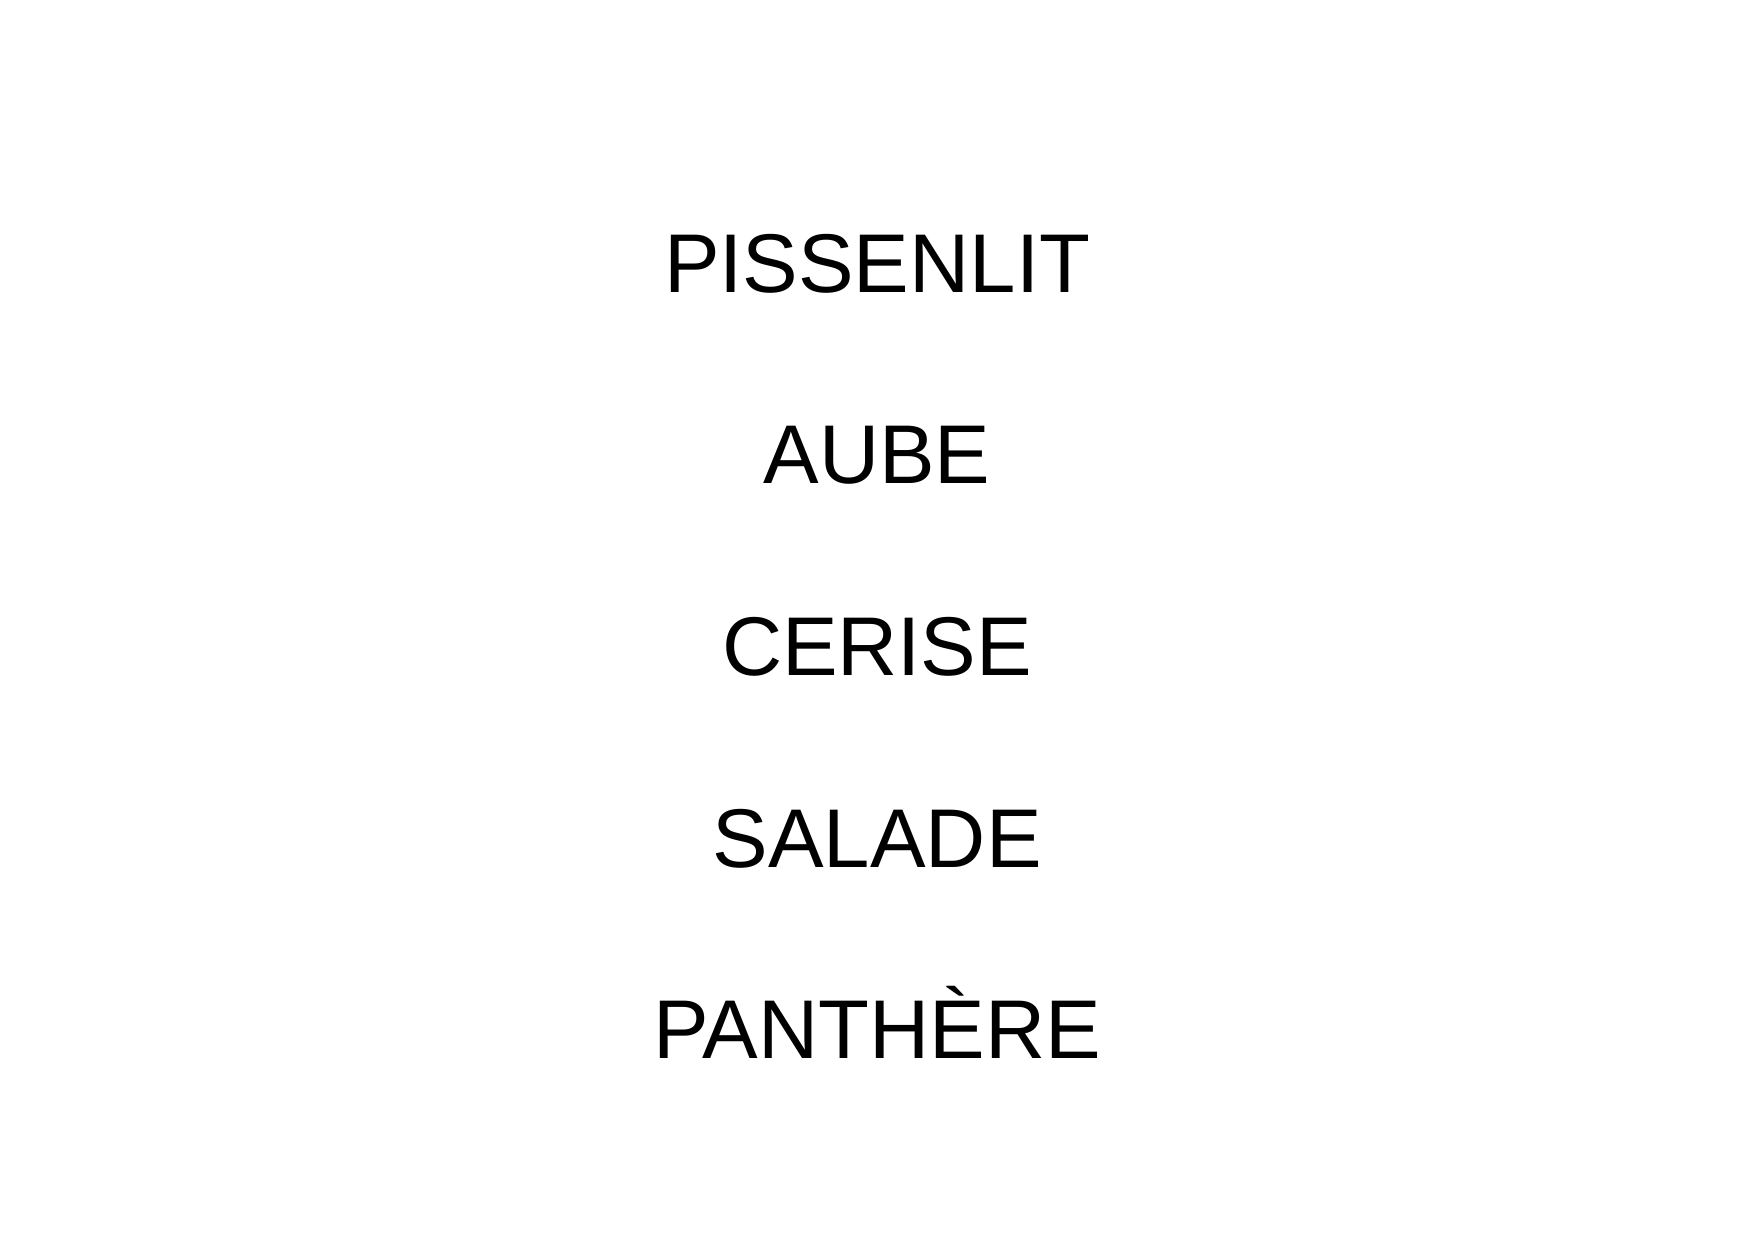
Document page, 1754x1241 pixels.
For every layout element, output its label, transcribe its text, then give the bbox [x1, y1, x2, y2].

text PISSENLIT [118, 214, 1636, 310]
text SALADE [118, 789, 1636, 885]
text PANTHÈRE [118, 981, 1636, 1076]
text CERISE [118, 597, 1636, 693]
text AUBE [118, 406, 1636, 501]
